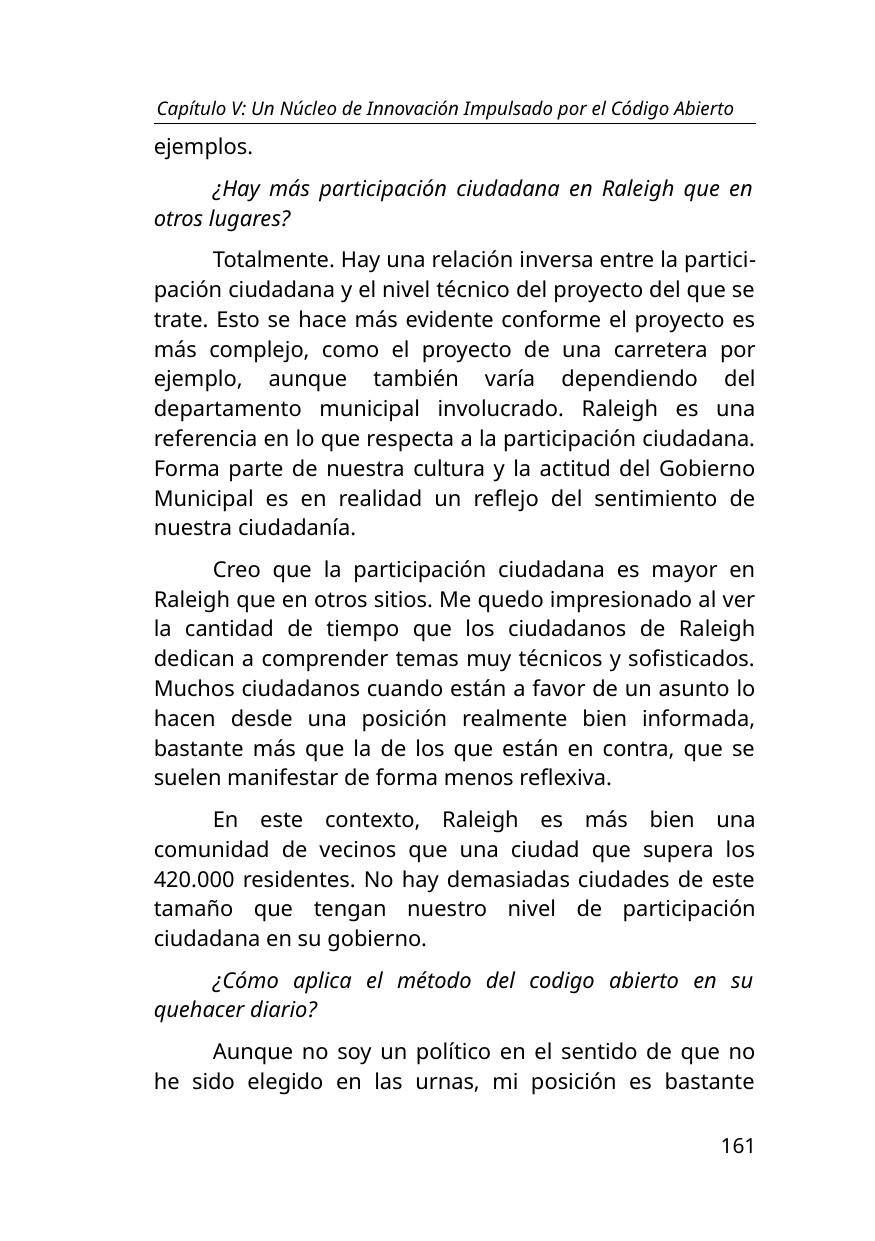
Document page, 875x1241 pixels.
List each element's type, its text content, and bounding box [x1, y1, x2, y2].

text Aunque no soy un político en el sentido de que no he sido elegido en las urnas, mi posición es bastante [153, 1036, 756, 1096]
text Creo que la participación ciudadana es mayor en Raleigh que en otros sitios. Me quedo impresionado al ver la cantidad de tiempo que los ciudadanos de Raleigh dedican a comprender temas muy técnicos y sofisticados. Muchos ciuda­danos cuando están a favor de un asunto lo hacen desde una posición realmente bien informada, bastante más que la de los que están en contra, que se suelen manifestar de forma menos reflexiva. [153, 554, 756, 792]
text ¿Hay más participación ciudadana en Raleigh que en otros lugares? [153, 173, 756, 232]
text En este contexto, Raleigh es más bien una comunidad de vecinos que una ciudad que supera los 420.000 residentes. No hay demasiadas ciudades de este tamaño que tengan nues­tro nivel de participación ciudadana en su gobierno. [153, 804, 756, 953]
text ejemplos. [153, 131, 756, 161]
text ¿Cómo aplica el método del codigo abierto en su quehacer diario? [153, 965, 756, 1024]
text Totalmente. Hay una relación inversa entre la partici­pación ciudadana y el nivel técnico del proyecto del que se trate. Esto se hace más evidente conforme el proyecto es más complejo, como el proyecto de una carretera por ejemplo, aunque también varía dependiendo del departamento municipal involucrado. Raleigh es una referencia en lo que respecta a la participación ciudadana. Forma parte de nuestra cultura y la actitud del Gobierno Municipal es en realidad un reflejo del sentimiento de nuestra ciudadanía. [153, 244, 756, 542]
